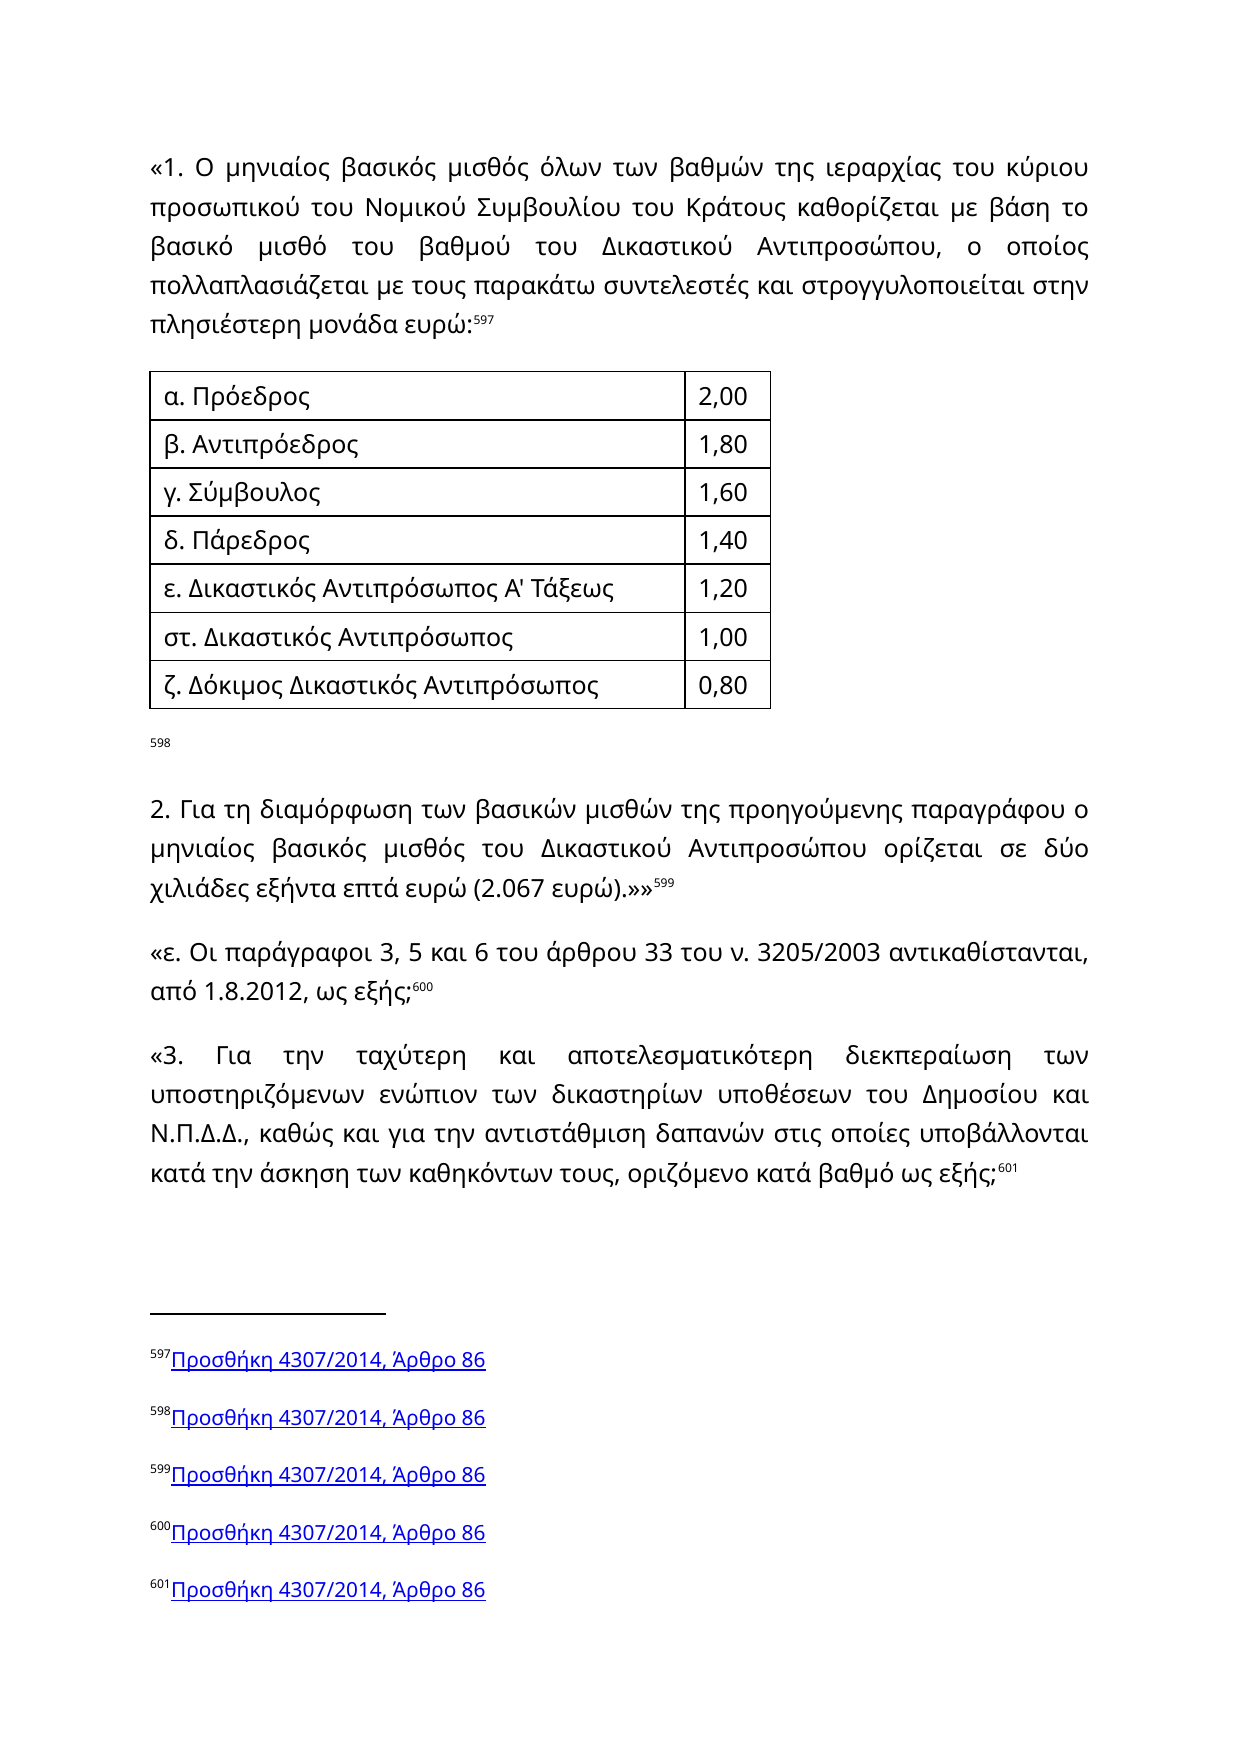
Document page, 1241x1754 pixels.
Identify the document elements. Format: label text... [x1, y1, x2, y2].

text Προσθήκη 4307/2014, Άρθρο 86 [150, 1460, 1090, 1489]
text «ε. Οι παράγραφοι 3, 5 και 6 του άρθρου 33 του ν. 3205/2003 αντικαθίστανται, από 1.8.2012, ως εξής; [150, 934, 1090, 1008]
table_cell 1,80 [686, 421, 770, 467]
table_cell στ. Δικαστικός Αντιπρόσωπος [151, 613, 684, 659]
text Προσθήκη 4307/2014, Άρθρο 86 [150, 1345, 1090, 1373]
table_cell γ. Σύμβουλος [151, 469, 684, 515]
table_cell δ. Πάρεδρος [151, 517, 684, 563]
table_cell 1,00 [686, 613, 770, 659]
text Προσθήκη 4307/2014, Άρθρο 86 [150, 1518, 1090, 1546]
text «1. Ο μηνιαίος βασικός μισθός όλων των βαθμών της ιεραρχίας του κύριου προσωπικού του Νομικού Συμβουλίου του Κράτους καθορίζεται με βάση το βασικό μισθό του βαθμού του Δικαστικού Αντιπροσώπου, ο οποίος πολλαπλασιάζεται με τους παρακάτω συντελεστές και στρογγυλοποιείται στην πλησιέστερη μονάδα ευρώ: [150, 150, 1090, 341]
table_header α. Πρόεδρος [151, 372, 684, 419]
text Προσθήκη 4307/2014, Άρθρο 86 [150, 1403, 1090, 1431]
text Προσθήκη 4307/2014, Άρθρο 86 [150, 1576, 1090, 1604]
table_cell ε. Δικαστικός Αντιπρόσωπος Α' Τάξεως [151, 565, 684, 611]
table_cell ζ. Δόκιμος Δικαστικός Αντιπρόσωπος [151, 661, 684, 708]
table_cell 1,60 [686, 469, 770, 515]
table_cell 0,80 [686, 661, 770, 708]
table_cell β. Αντιπρόεδρος [151, 421, 684, 467]
table_cell 1,20 [686, 565, 770, 611]
text «3. Για την ταχύτερη και αποτελεσματικότερη διεκπεραίωση των υποστηριζόμενων ενώπιον των δικαστηρίων υποθέσεων του Δημοσίου και Ν.Π.Δ.Δ., καθώς και για την αντιστάθμιση δαπανών στις οποίες υποβάλλονται κατά την άσκηση των καθηκόντων τους, οριζόμενο κατά βαθμό ως εξής; [150, 1038, 1090, 1189]
table_header 2,00 [686, 372, 770, 419]
table_cell 1,40 [686, 517, 770, 563]
text 2. Για τη διαμόρφωση των βασικών μισθών της προηγούμενης παραγράφου ο μηνιαίος βασικός μισθός του Δικαστικού Αντιπροσώπου ορίζεται σε δύο χιλιάδες εξήντα επτά ευρώ (2.067 ευρώ).»» [150, 792, 1090, 904]
